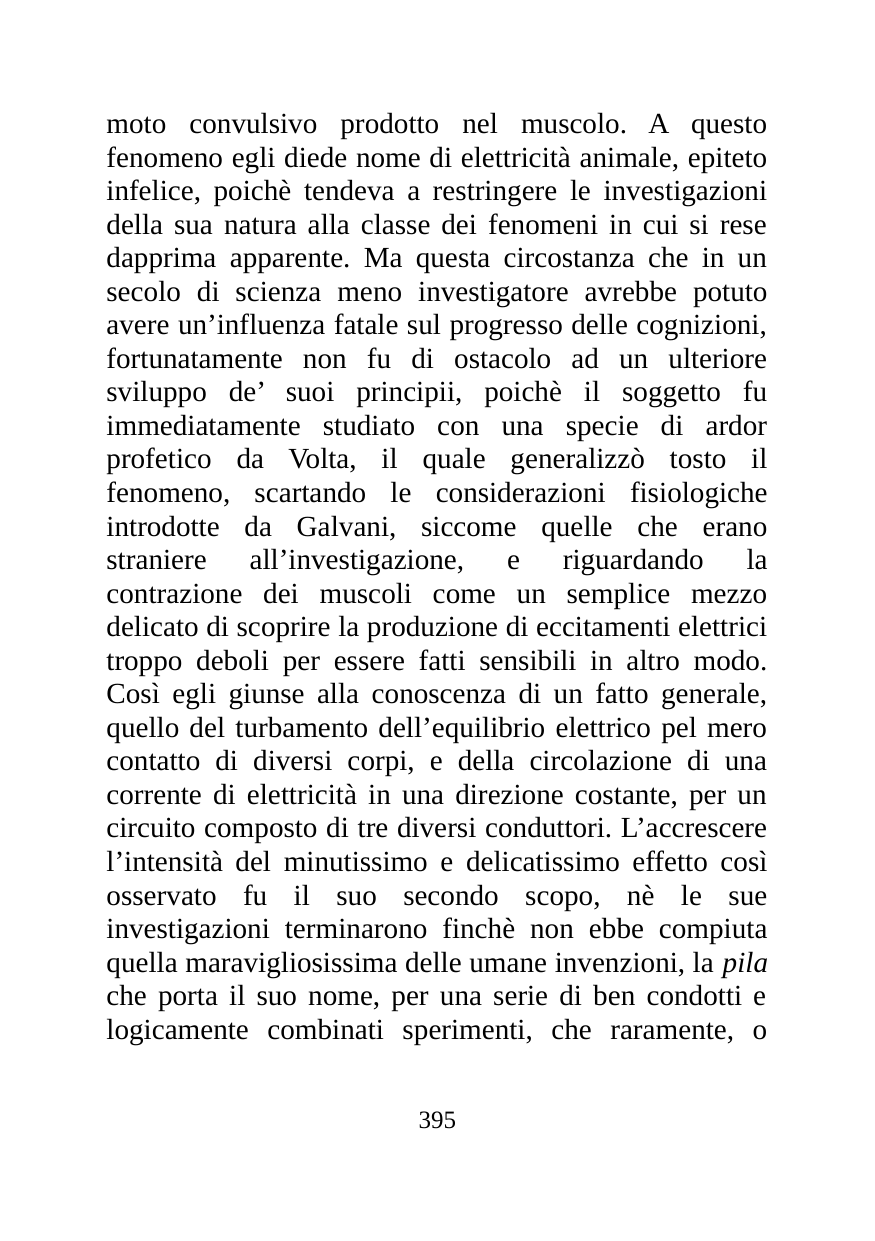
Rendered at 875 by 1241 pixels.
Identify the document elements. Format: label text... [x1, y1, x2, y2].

text moto convulsivo prodotto nel muscolo. A questo fenomeno egli diede nome di elettricità animale, epiteto infelice, poichè tendeva a restringere le investigazioni della sua natura alla classe dei fenomeni in cui si rese dapprima apparente. Ma questa circostanza che in un secolo di scienza meno investigatore avrebbe potuto avere un’influenza fatale sul progresso delle cognizioni, fortunatamente non fu di ostacolo ad un ulteriore sviluppo de’ suoi principii, poichè il soggetto fu immediatamente studiato con una specie di ardor profetico da Volta, il quale generalizzò tosto il fenomeno, scartando le considerazioni fisiologiche introdotte da Galvani, siccome quelle che erano straniere all’investigazione, e riguardando la contrazione dei muscoli come un semplice mezzo delicato di scoprire la produzione di eccitamenti elettrici troppo deboli per essere fatti sensibili in altro modo. Così egli giunse alla conoscenza di un fatto generale, quello del turbamento dell’equilibrio elettrico pel mero contatto di diversi corpi, e della circolazione di una corrente di elettricità in una direzione costante, per un circuito composto di tre diversi conduttori. L’accrescere l’intensità del minutissimo e delicatissimo effetto così osservato fu il suo secondo scopo, nè le sue investigazioni terminarono finchè non ebbe compiuta quella maravigliosissima delle umane invenzioni, la pila che porta il suo nome, per una serie di ben condotti e logicamente combinati sperimenti, che raramente, o [106, 106, 768, 1045]
